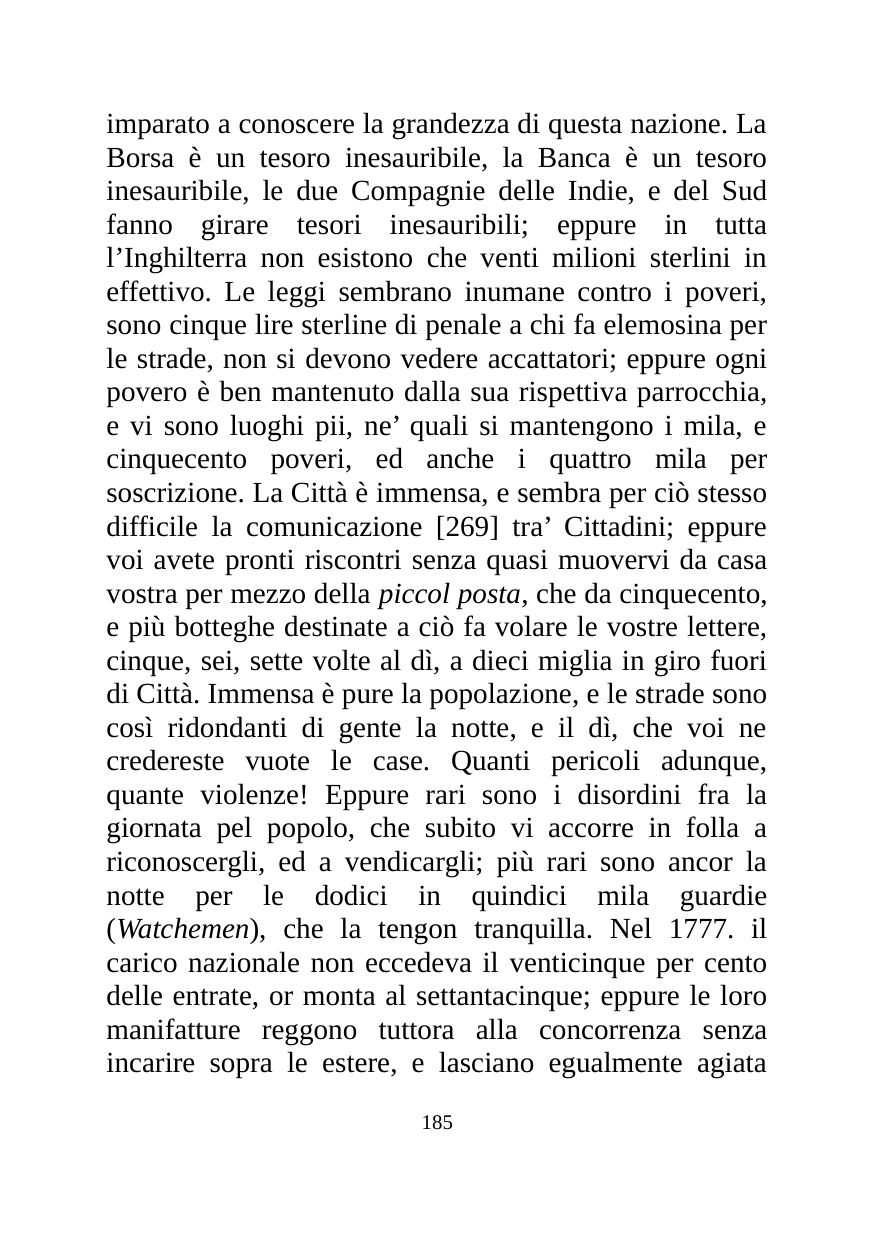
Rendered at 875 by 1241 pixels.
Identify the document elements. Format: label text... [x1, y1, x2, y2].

text imparato a conoscere la grandezza di questa nazione. La Borsa è un tesoro inesauribile, la Banca è un tesoro inesauribile, le due Compagnie delle Indie, e del Sud fanno girare tesori inesauribili; eppure in tutta l’Inghilterra non esistono che venti milioni sterlini in effettivo. Le leggi sembrano inumane contro i poveri, sono cinque lire sterline di penale a chi fa elemosina per le strade, non si devono vedere accattatori; eppure ogni povero è ben mantenuto dalla sua rispettiva parrocchia, e vi sono luoghi pii, ne’ quali si mantengono i mila, e cinquecento poveri, ed anche i quattro mila per soscrizione. La Città è immensa, e sembra per ciò stesso difficile la comunicazione [269] tra’ Cittadini; eppure voi avete pronti riscontri senza quasi muovervi da casa vostra per mezzo della piccol posta, che da cinquecento, e più botteghe destinate a ciò fa volare le vostre lettere, cinque, sei, sette volte al dì, a dieci miglia in giro fuori di Città. Immensa è pure la popolazione, e le strade sono così ridondanti di gente la notte, e il dì, che voi ne credereste vuote le case. Quanti pericoli adunque, quante violenze! Eppure rari sono i disordini fra la giornata pel popolo, che subito vi accorre in folla a riconoscergli, ed a vendicargli; più rari sono ancor la notte per le dodici in quindici mila guardie (Watchemen), che la tengon tranquilla. Nel 1777. il carico nazionale non eccedeva il venticinque per cento delle entrate, or monta al settantacinque; eppure le loro manifatture reggono tuttora alla concorrenza senza incarire sopra le estere, e lasciano egualmente agiata [106, 106, 768, 1079]
